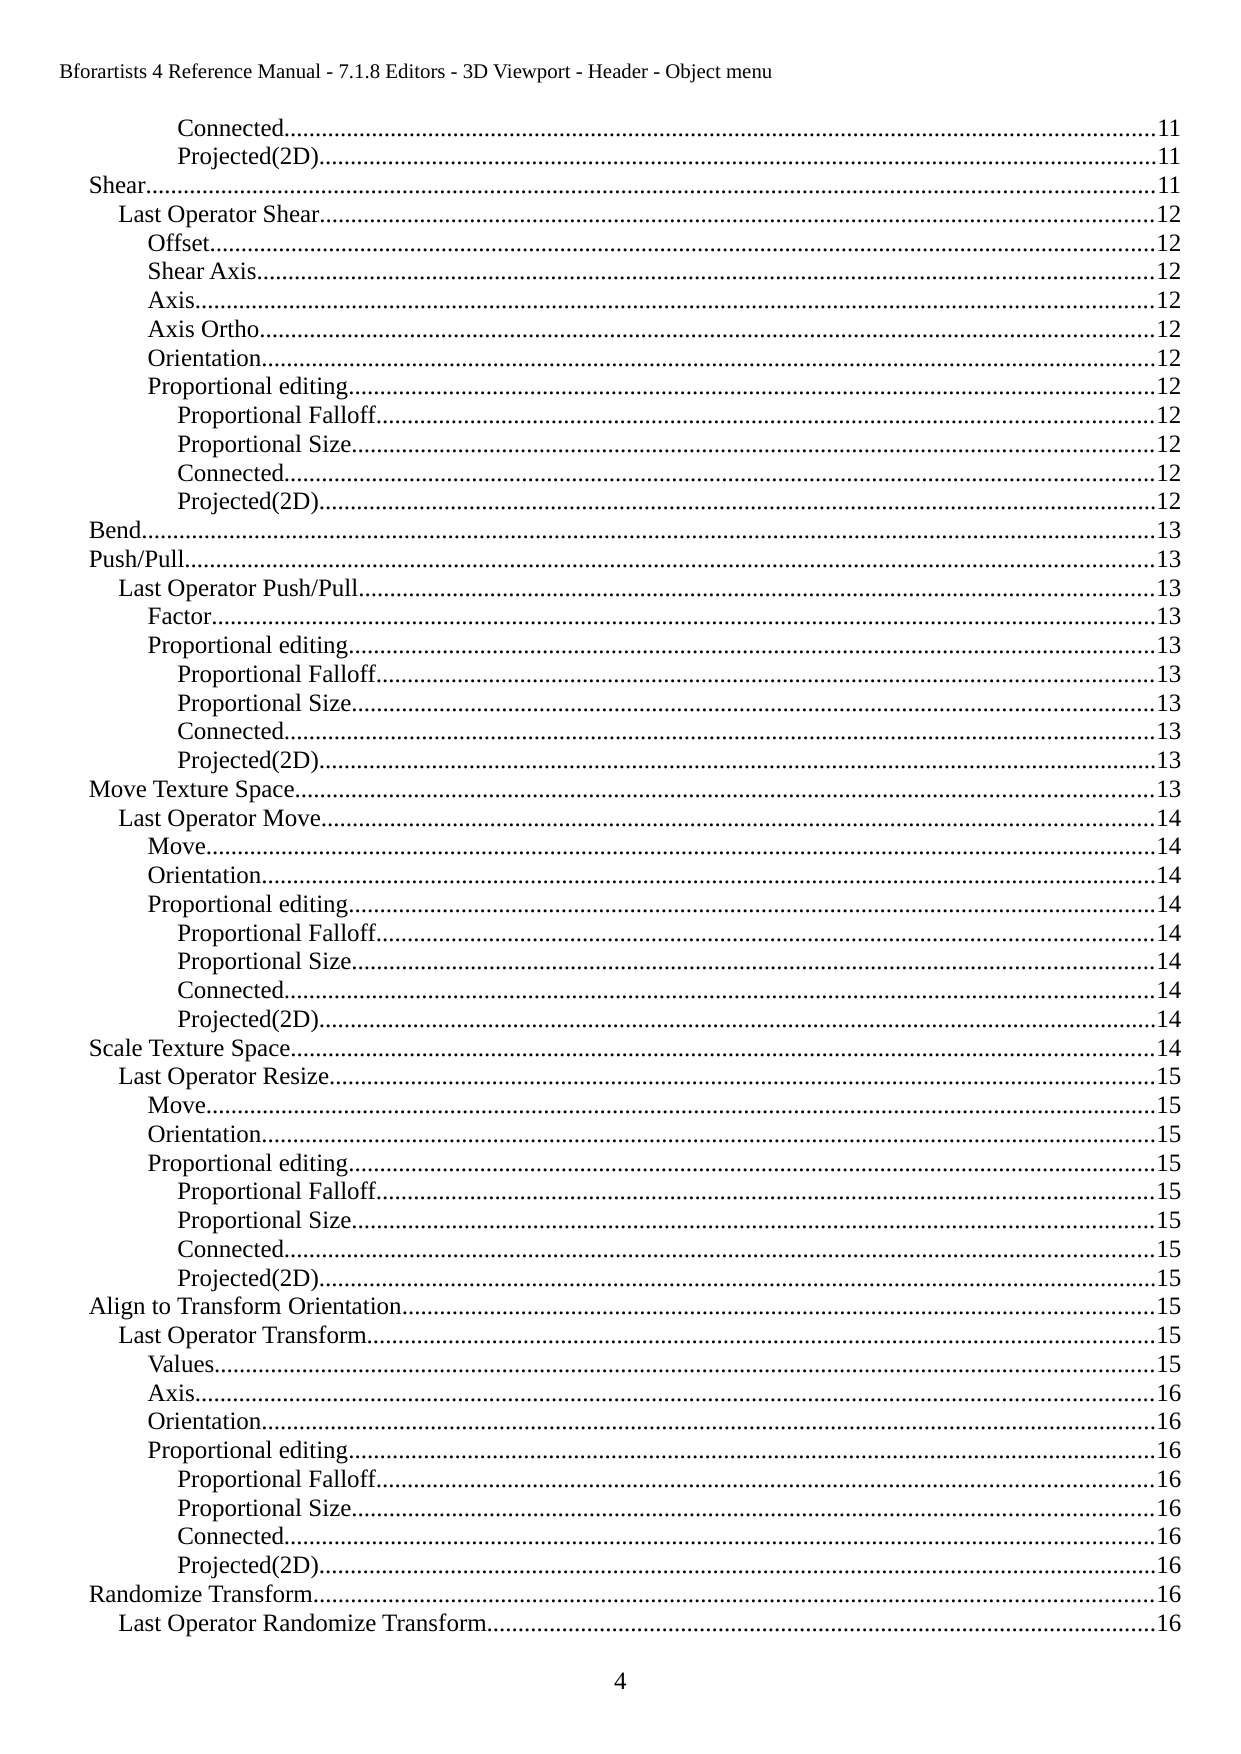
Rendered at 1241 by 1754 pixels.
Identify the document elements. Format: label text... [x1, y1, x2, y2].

text Proportional Falloff 15 [177, 1176, 1181, 1205]
text Proportional Falloff 12 [177, 400, 1181, 429]
text Projected(2D) 13 [177, 745, 1181, 774]
text Last Operator Randomize Transform 16 [118, 1608, 1181, 1636]
text Proportional editing 15 [147, 1148, 1181, 1176]
text Scale Texture Space 14 [88, 1033, 1181, 1061]
text Shear Axis 12 [147, 256, 1181, 285]
text Connected 13 [177, 716, 1181, 745]
text Orientation 15 [147, 1119, 1181, 1148]
text Proportional editing 13 [147, 630, 1181, 659]
text Proportional Size 14 [177, 946, 1181, 975]
text Proportional Size 16 [177, 1493, 1181, 1521]
text Bend 13 [88, 515, 1181, 544]
text Last Operator Shear 12 [118, 199, 1181, 228]
text Projected(2D) 15 [177, 1263, 1181, 1291]
text Push/Pull 13 [88, 544, 1181, 573]
text Last Operator Transform 15 [118, 1320, 1181, 1349]
text Last Operator Move 14 [118, 803, 1181, 831]
text Connected 12 [177, 458, 1181, 486]
text Connected 16 [177, 1521, 1181, 1550]
text Connected 11 [177, 113, 1181, 141]
text Last Operator Resize 15 [118, 1061, 1181, 1090]
text Connected 14 [177, 975, 1181, 1004]
text Axis Ortho 12 [147, 314, 1181, 343]
text Last Operator Push/Pull 13 [118, 573, 1181, 601]
text Proportional Size 15 [177, 1205, 1181, 1234]
text Proportional editing 16 [147, 1435, 1181, 1464]
text Factor 13 [147, 601, 1181, 630]
text Values 15 [147, 1349, 1181, 1378]
text Proportional Size 12 [177, 429, 1181, 458]
text Projected(2D) 11 [177, 141, 1181, 170]
text Shear 11 [88, 170, 1181, 199]
text Axis 16 [147, 1378, 1181, 1406]
text Proportional Falloff 16 [177, 1464, 1181, 1493]
text Projected(2D) 16 [177, 1550, 1181, 1579]
text Move 15 [147, 1090, 1181, 1119]
text Proportional editing 14 [147, 889, 1181, 918]
text Proportional Falloff 14 [177, 918, 1181, 946]
text Proportional editing 12 [147, 371, 1181, 400]
text Proportional Size 13 [177, 688, 1181, 716]
text Connected 15 [177, 1234, 1181, 1263]
text Offset 12 [147, 228, 1181, 256]
text Align to Transform Orientation 15 [88, 1291, 1181, 1320]
text Proportional Falloff 13 [177, 659, 1181, 688]
text Move 14 [147, 831, 1181, 860]
text Orientation 16 [147, 1406, 1181, 1435]
text Axis 12 [147, 285, 1181, 314]
text Randomize Transform 16 [88, 1579, 1181, 1608]
text Orientation 14 [147, 860, 1181, 889]
text Orientation 12 [147, 343, 1181, 371]
text Move Texture Space 13 [88, 774, 1181, 803]
text Projected(2D) 12 [177, 486, 1181, 515]
text Projected(2D) 14 [177, 1004, 1181, 1033]
